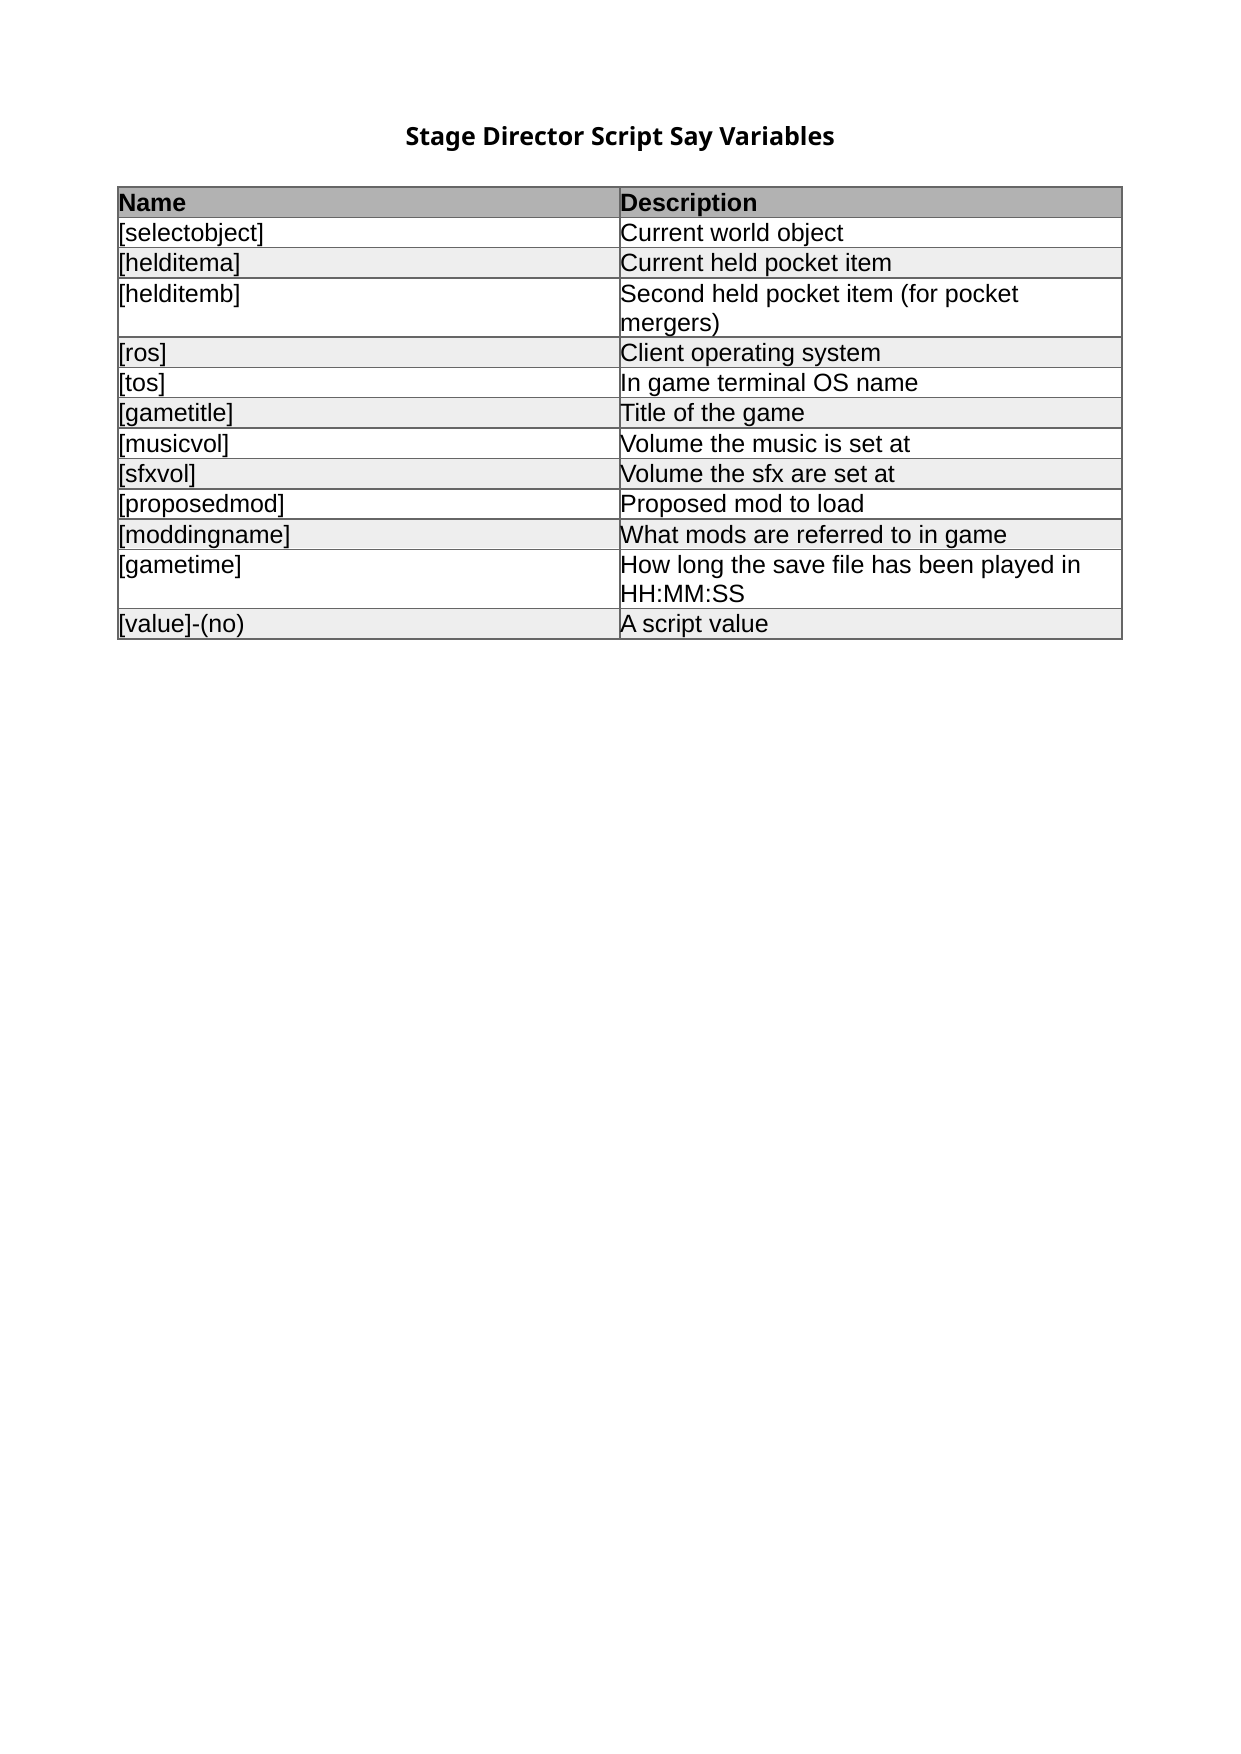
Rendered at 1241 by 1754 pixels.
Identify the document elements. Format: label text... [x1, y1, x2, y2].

table_cell [value]-(no) [119, 609, 619, 638]
table_cell [proposedmod] [119, 490, 619, 518]
table_cell [selectobject] [119, 218, 619, 247]
table_cell [musicvol] [119, 429, 619, 457]
table_cell A script value [621, 609, 1121, 638]
table_cell [gametime] [119, 550, 619, 607]
table_cell [helditemb] [119, 279, 619, 336]
table_cell How long the save file has been played in HH:MM:SS [621, 550, 1121, 607]
table_cell Second held pocket item (for pocket mergers) [621, 279, 1121, 336]
table_cell [sfxvol] [119, 459, 619, 488]
table_cell [tos] [119, 368, 619, 397]
table_header Name [119, 188, 619, 217]
table_cell What mods are referred to in game [621, 520, 1121, 548]
table_cell In game terminal OS name [621, 368, 1121, 397]
table_cell Client operating system [621, 338, 1121, 367]
table_cell Volume the music is set at [621, 429, 1121, 457]
table_cell Volume the sfx are set at [621, 459, 1121, 488]
table_cell Title of the game [621, 398, 1121, 427]
table_cell Proposed mod to load [621, 490, 1121, 518]
subtitle Stage Director Script Say Variables [118, 118, 1122, 152]
table_cell [gametitle] [119, 398, 619, 427]
table_cell Current world object [621, 218, 1121, 247]
table_cell [helditema] [119, 248, 619, 277]
table_cell Current held pocket item [621, 248, 1121, 277]
table_cell [ros] [119, 338, 619, 367]
table_cell [moddingname] [119, 520, 619, 548]
table_header Description [621, 188, 1121, 217]
